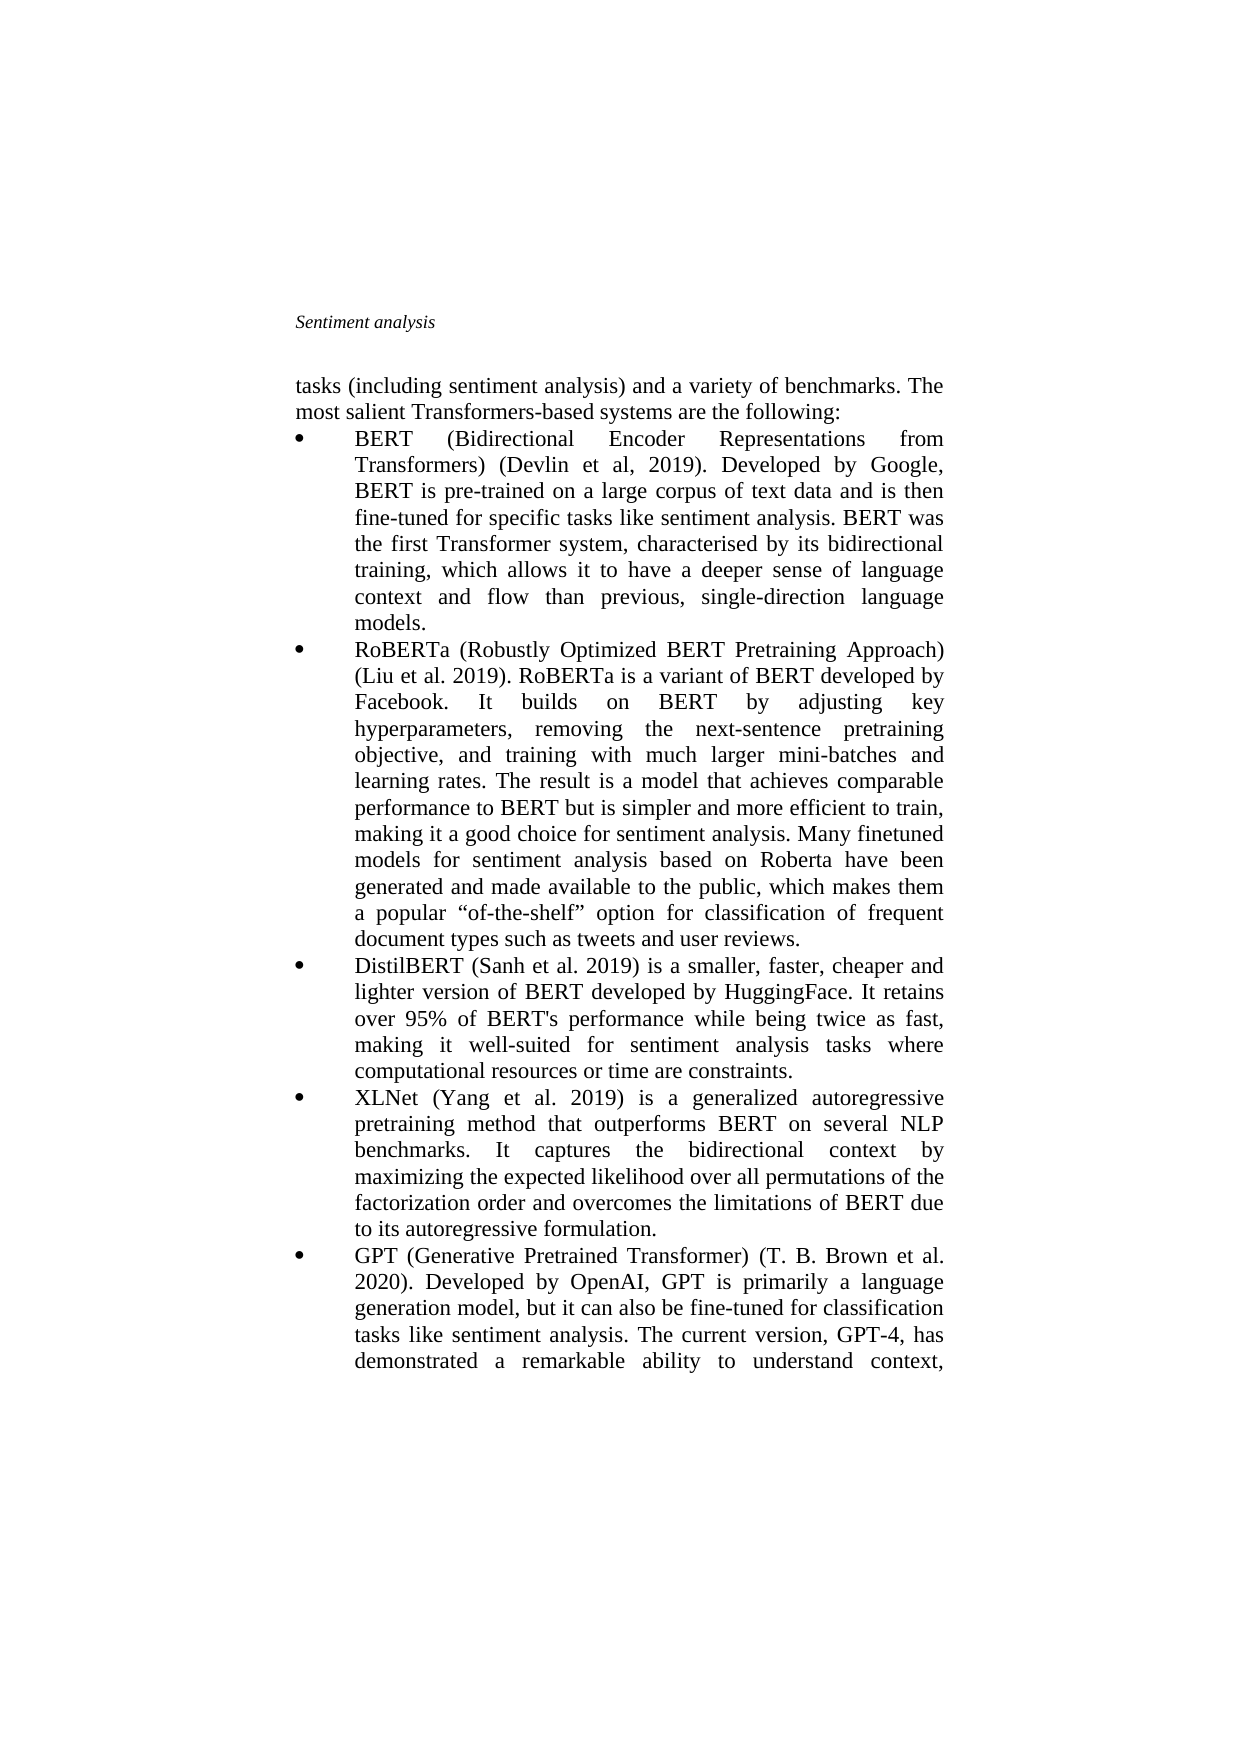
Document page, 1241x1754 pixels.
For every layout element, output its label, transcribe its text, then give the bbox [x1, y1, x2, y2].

list RoBERTa (Robustly Optimized BERT Pretraining Approach) (Liu et al. 2019). RoBERTa is a variant of BERT developed by Facebook. It builds on BERT by adjusting key hyperparameters, removing the next-sentence pretraining objective, and training with much larger mini-batches and learning rates. The result is a model that achieves comparable performance to BERT but is simpler and more efficient to train, making it a good choice for sentiment analysis. Many finetuned models for sentiment analysis based on Roberta have been generated and made available to the public, which makes them a popular “of-the-shelf” option for classification of frequent document types such as tweets and user reviews. [295, 636, 945, 952]
list DistilBERT (Sanh et al. 2019) is a smaller, faster, cheaper and lighter version of BERT developed by HuggingFace. It retains over 95% of BERT's performance while being twice as fast, making it well-suited for sentiment analysis tasks where computational resources or time are constraints. [295, 952, 945, 1084]
list BERT (Bidirectional Encoder Representations from Transformers) (Devlin et al, 2019). Developed by Google, BERT is pre-trained on a large corpus of text data and is then fine-tuned for specific tasks like sentiment analysis. BERT was the first Transformer system, characterised by its bidirectional training, which allows it to have a deeper sense of language context and flow than previous, single-direction language models. [295, 425, 945, 636]
list XLNet (Yang et al. 2019) is a generalized autoregressive pretraining method that outperforms BERT on several NLP benchmarks. It captures the bidirectional context by maximizing the expected likelihood over all permutations of the factorization order and overcomes the limitations of BERT due to its autoregressive formulation. [295, 1084, 945, 1242]
list GPT (Generative Pretrained Transformer) (T. B. Brown et al. 2020). Developed by OpenAI, GPT is primarily a language generation model, but it can also be fine-tuned for classification tasks like sentiment analysis. The current version, GPT-4, has demonstrated a remarkable ability to understand context, [295, 1242, 945, 1373]
text tasks (including sentiment analysis) and a variety of benchmarks. The most salient Transformers-based systems are the following: [295, 372, 945, 425]
